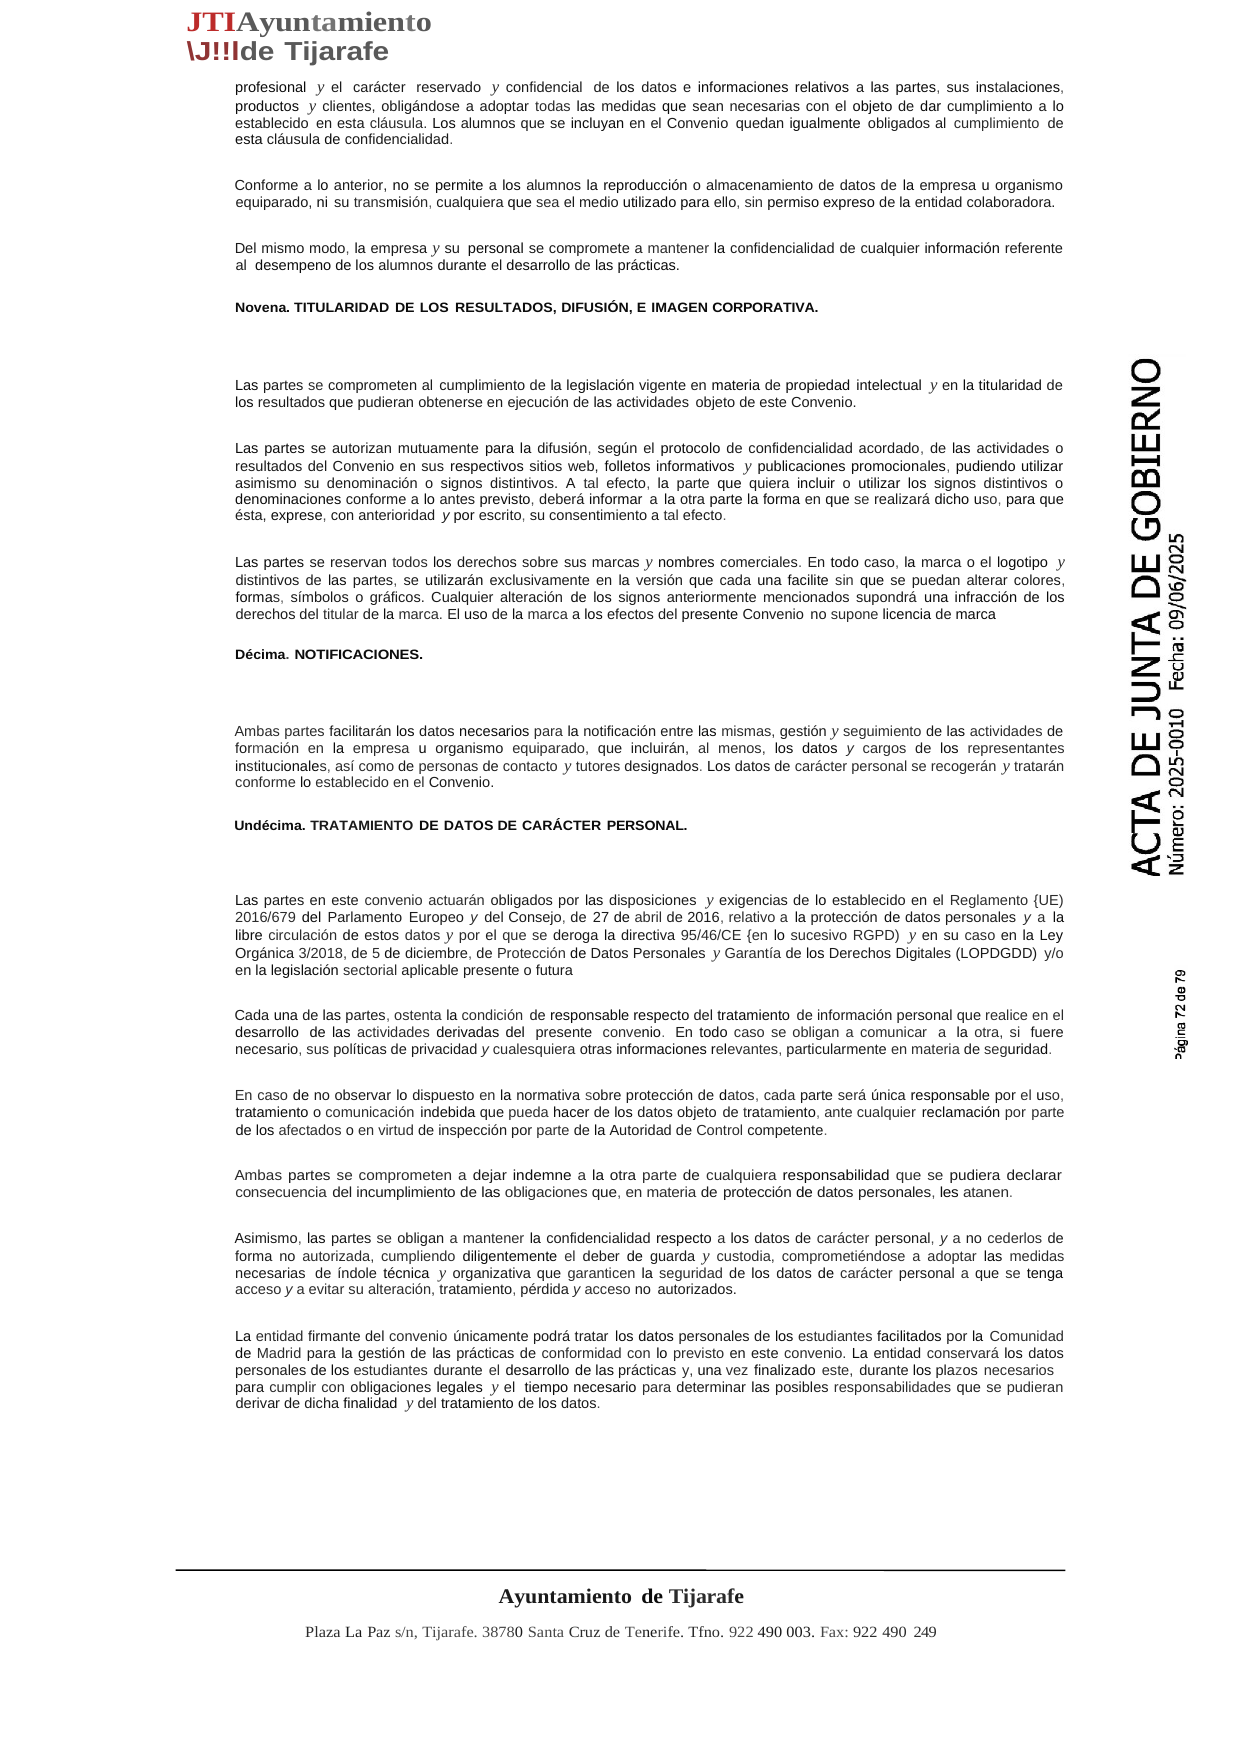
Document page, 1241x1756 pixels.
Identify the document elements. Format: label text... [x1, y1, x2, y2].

subtitle JTIAyuntamiento [186, 7, 1241, 38]
text Cada una de las partes, ostenta la condición de responsable respecto del tratamiento de información personal que realice en el desarrollo de las actividades derivadas del presente convenio. En todo caso se obligan a comunicar a la otra, si fuere necesario, sus políticas de privacidad y cualesquiera otras informaciones relevantes, particularmente en materia de seguridad. [234, 1007, 1064, 1057]
text Novena. TITULARIDAD DE LOS RESULTADOS, DIFUSIÓN, E IMAGEN CORPORATIVA. [235, 300, 1241, 315]
text Del mismo modo, la empresa y su personal se compromete a mantener la confidencialidad de cualquier información referente al desempeno de los alumnos durante el desarrollo de las prácticas. [234, 238, 1063, 273]
text Las partes se reservan todos los derechos sobre sus marcas y nombres comerciales. En todo caso, la marca o el logotipo y distintivos de las partes, se utilizarán exclusivamente en la versión que cada una facilite sin que se puedan alterar colores, formas, símbolos o gráficos. Cualquier alteración de los signos anteriormente mencionados supondrá una infracción de los derechos del titular de la marca. El uso de la marca a los efectos del presente Convenio no supone licencia de marca [235, 552, 1065, 622]
text Conforme a lo anterior, no se permite a los alumnos la reproducción o almacenamiento de datos de la empresa u organismo equiparado, ni su transmisión, cualquiera que sea el medio utilizado para ello, sin permiso expreso de la entidad colaboradora. [234, 178, 1063, 210]
text Ambas partes se comprometen a dejar indemne a la otra parte de cualquiera responsabilidad que se pudiera declarar consecuencia del incumplimiento de las obligaciones que, en materia de protección de datos personales, les atanen. [234, 1168, 1062, 1201]
text \J!!lde Tijarafe [186, 38, 1241, 66]
text [1187, 647, 1241, 662]
text profesional y el carácter reservado y confidencial de los datos e informaciones relativos a las partes, sus instalaciones, productos y clientes, obligándose a adoptar todas las medidas que sean necesarias con el objeto de dar cumplimiento a lo establecido en esta cláusula. Los alumnos que se incluyan en el Convenio quedan igualmente obligados al cumplimiento de esta cláusula de confidencialidad. [235, 78, 1064, 147]
text La entidad firmante del convenio únicamente podrá tratar los datos personales de los estudiantes facilitados por la Comunidad de Madrid para la gestión de las prácticas de conformidad con lo previsto en este convenio. La entidad conservará los datos personales de los estudiantes durante el desarrollo de las prácticas y, una vez finalizado este, durante los plazos necesarios [235, 1327, 1064, 1378]
text Décima. NOTIFICACIONES. [235, 647, 1128, 662]
text Las partes se comprometen al cumplimiento de la legislación vigente en materia de propiedad intelectual y en la titularidad de los resultados que pudieran obtenerse en ejecución de las actividades objeto de este Convenio. [235, 374, 1063, 410]
text Undécima. TRATAMIENTO DE DATOS DE CARÁCTER PERSONAL. [234, 817, 1128, 833]
text para cumplir con obligaciones legales y el tiempo necesario para determinar las posibles responsabilidades que se pudieran derivar de dicha finalidad y del tratamiento de los datos. [235, 1379, 1064, 1412]
text Las partes se autorizan mutuamente para la difusión, según el protocolo de confidencialidad acordado, de las actividades o resultados del Convenio en sus respectivos sitios web, folletos informativos y publicaciones promocionales, pudiendo utilizar asimismo su denominación o signos distintivos. A tal efecto, la parte que quiera incluir o utilizar los signos distintivos o denominaciones conforme a lo antes previsto, deberá informar a la otra parte la forma en que se realizará dicho uso, para que ésta, exprese, con anterioridad y por escrito, su consentimiento a tal efecto. [235, 441, 1064, 523]
text Asimismo, las partes se obligan a mantener la confidencialidad respecto a los datos de carácter personal, y a no cederlos de forma no autorizada, cumpliendo diligentemente el deber de guarda y custodia, comprometiéndose a adoptar las medidas necesarias de índole técnica y organizativa que garanticen la seguridad de los datos de carácter personal a que se tenga acceso y a evitar su alteración, tratamiento, pérdida y acceso no autorizados. [234, 1231, 1064, 1298]
text Ambas partes facilitarán los datos necesarios para la notificación entre las mismas, gestión y seguimiento de las actividades de formación en la empresa u organismo equiparado, que incluirán, al menos, los datos y cargos de los representantes institucionales, así como de personas de contacto y tutores designados. Los datos de carácter personal se recogerán y tratarán conforme lo establecido en el Convenio. [234, 722, 1064, 791]
text En caso de no observar lo dispuesto en la normativa sobre protección de datos, cada parte será única responsable por el uso, tratamiento o comunicación indebida que pueda hacer de los datos objeto de tratamiento, ante cualquier reclamación por parte de los afectados o en virtud de inspección por parte de la Autoridad de Control competente. [234, 1087, 1065, 1138]
text Las partes en este convenio actuarán obligados por las disposiciones y exigencias de lo establecido en el Reglamento {UE) 2016/679 del Parlamento Europeo y del Consejo, de 27 de abril de 2016, relativo a la protección de datos personales y a la libre circulación de estos datos y por el que se deroga la directiva 95/46/CE {en lo sucesivo RGPD) y en su caso en la Ley Orgánica 3/2018, de 5 de diciembre, de Protección de Datos Personales y Garantía de los Derechos Digitales (LOPDGDD) y/o en la legislación sectorial aplicable presente o futura [235, 891, 1064, 978]
